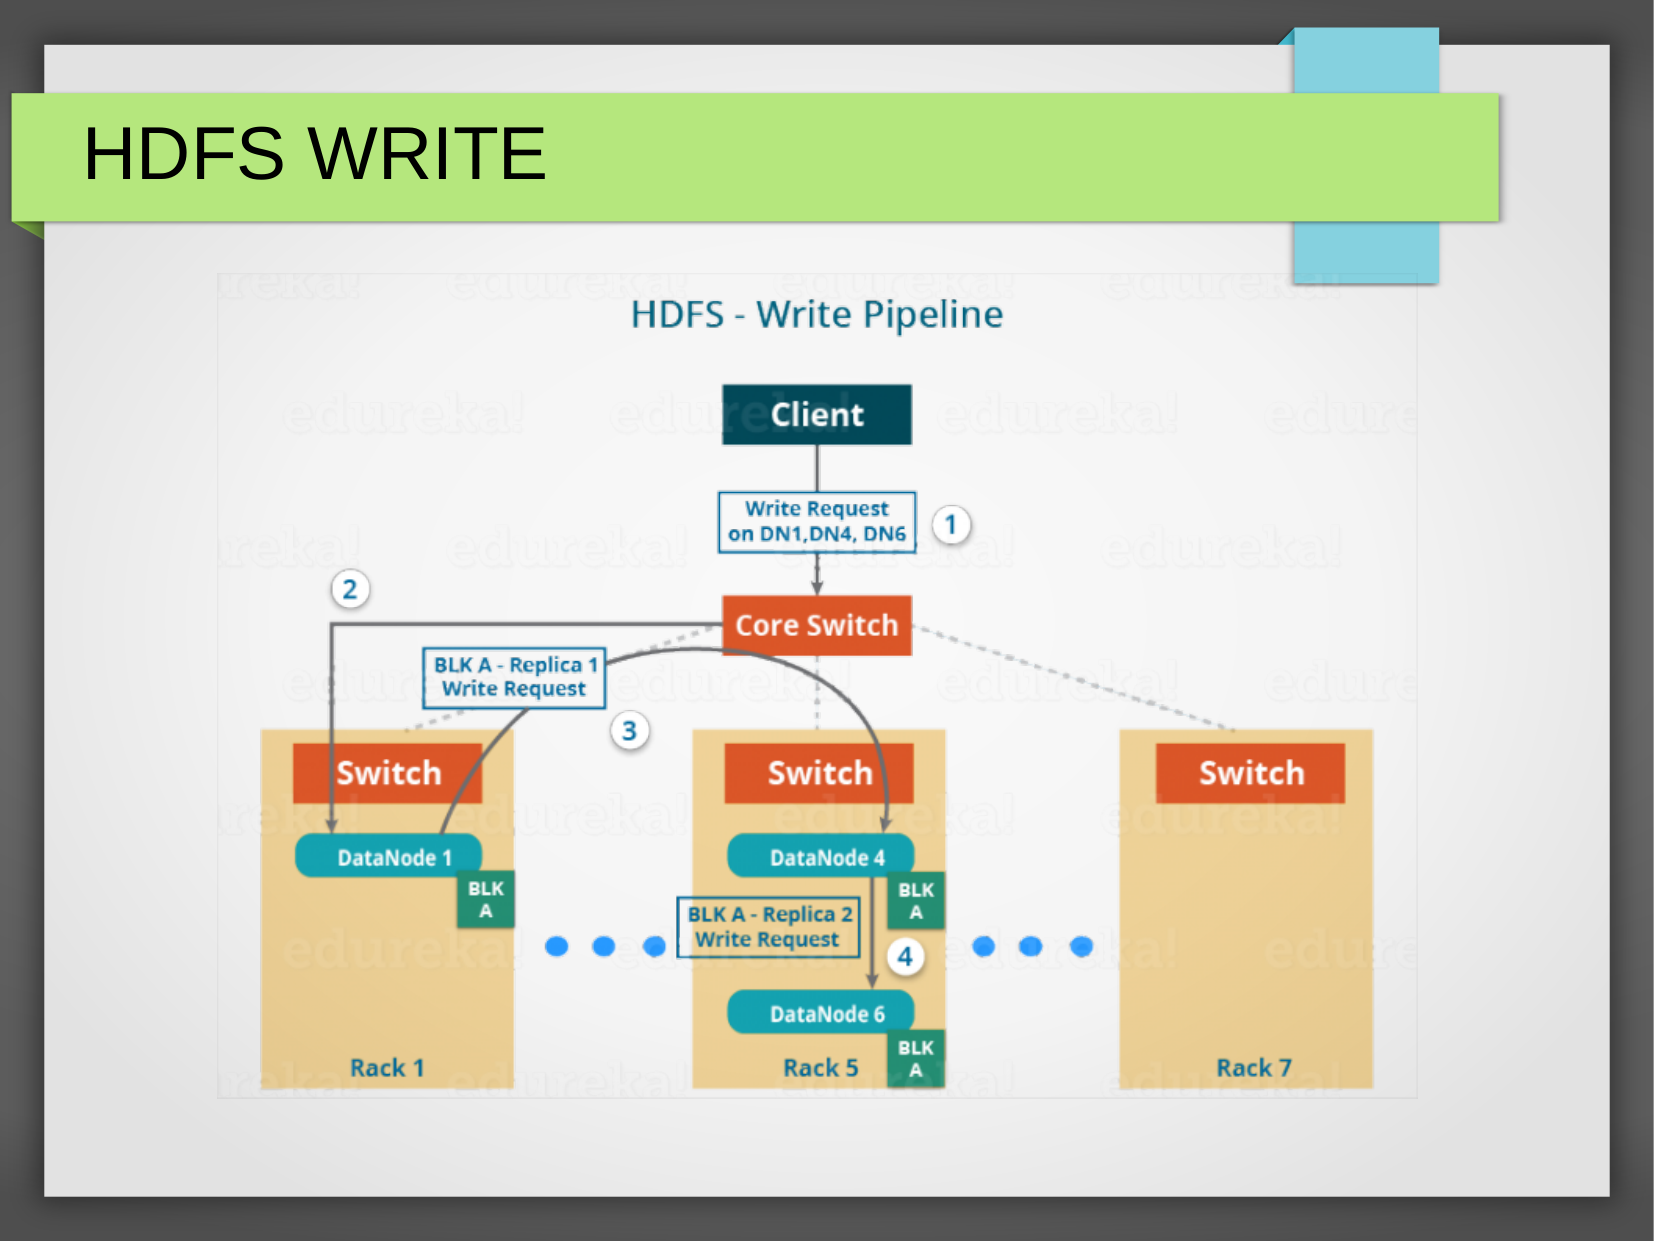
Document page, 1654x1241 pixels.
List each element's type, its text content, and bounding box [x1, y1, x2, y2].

picture [0, 0, 1654, 1241]
title HDFS WRITE [82, 94, 1264, 213]
